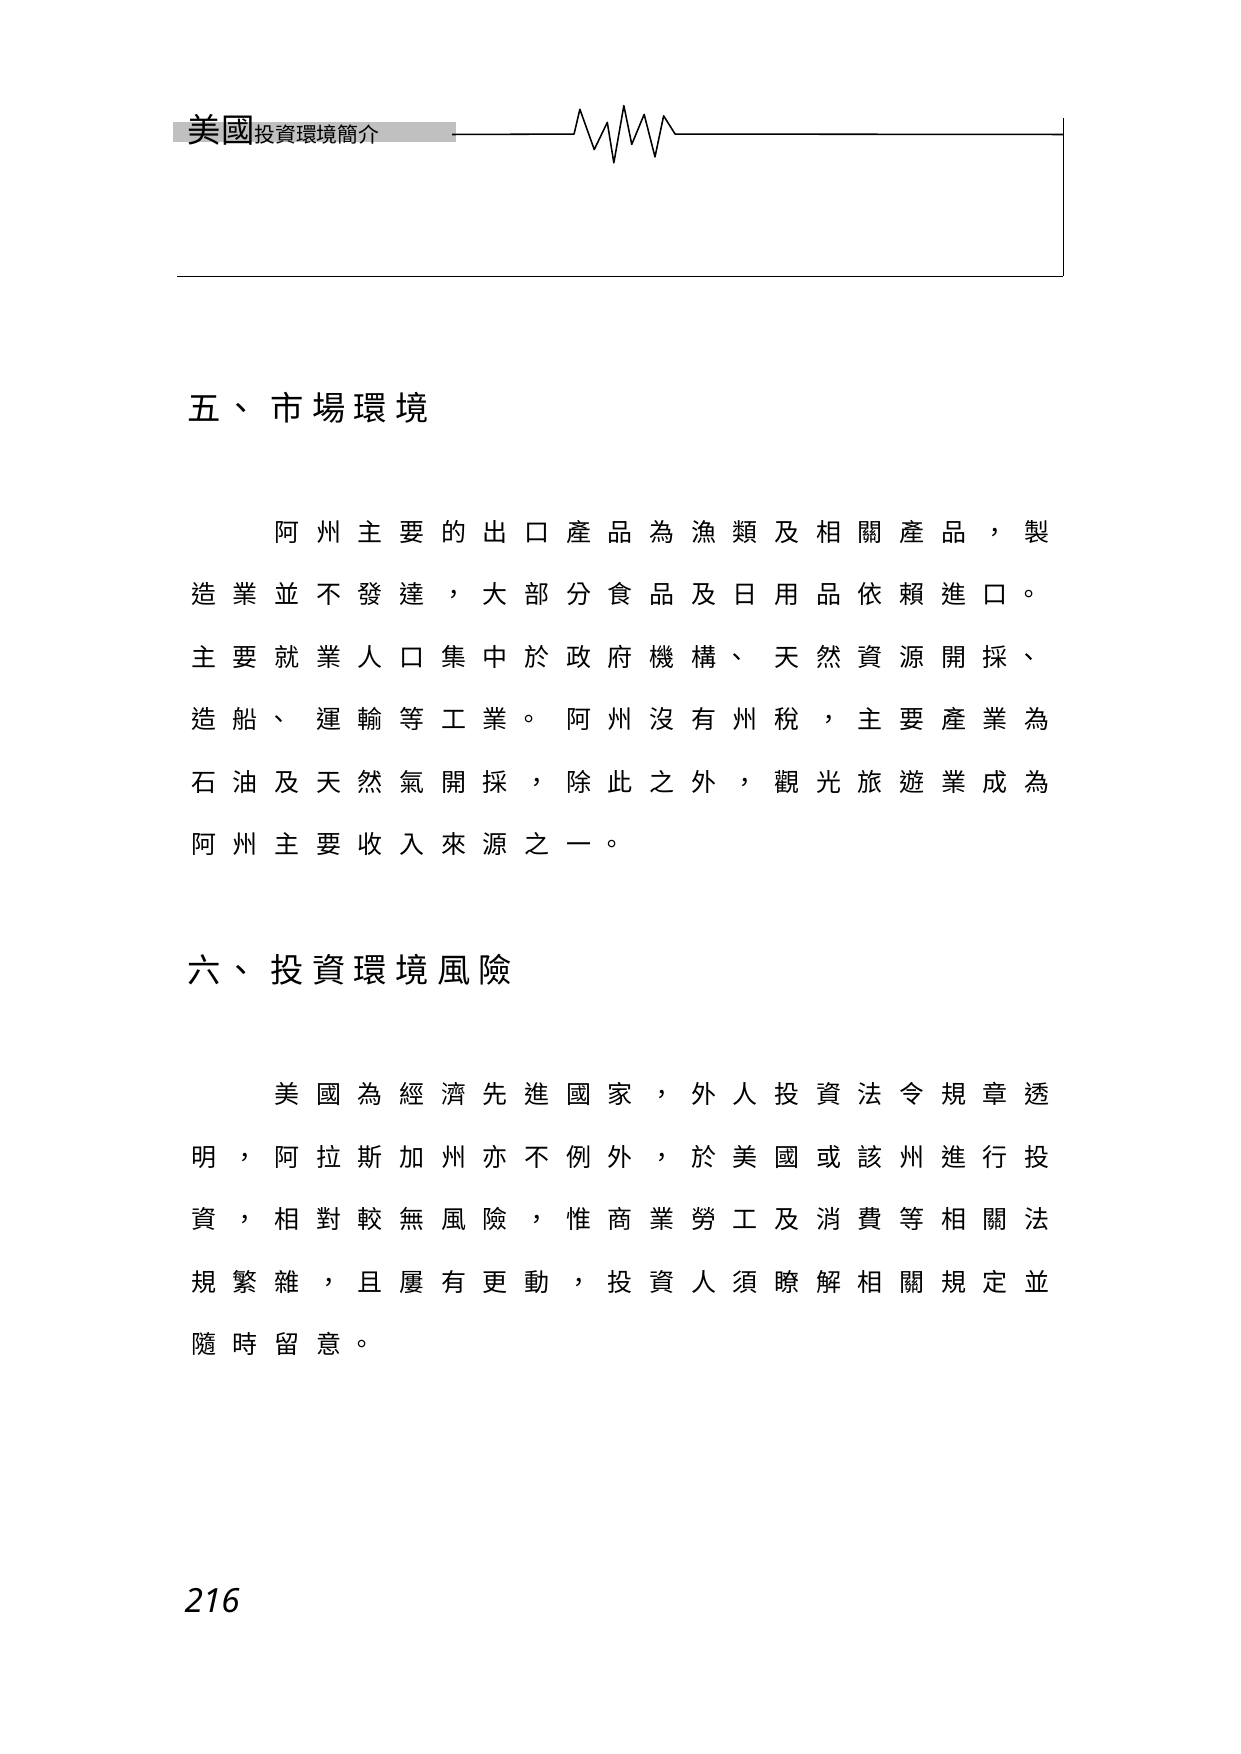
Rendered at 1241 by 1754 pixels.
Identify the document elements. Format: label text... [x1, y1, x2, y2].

text 六、投資環境風險 [183, 926, 1058, 989]
text 阿州主要的出口產品為漁類及相關產品，製造業並不發達，大部分食品及日用品依賴進口。主要就業人口集中於政府機構、天然資源開採、造船、運輸等工業。阿州沒有州稅，主要產業為石油及天然氣開採，除此之外，觀光旅遊業成為阿州主要收入來源之一。 [183, 489, 1058, 864]
text 五、市場環境 [183, 364, 1058, 426]
text 美國為經濟先進國家，外人投資法令規章透明，阿拉斯加州亦不例外，於美國或該州進行投資，相對較無風險，惟商業勞工及消費等相關法規繁雜，且屢有更動，投資人須瞭解相關規定並隨時留意。 [183, 1051, 1058, 1364]
